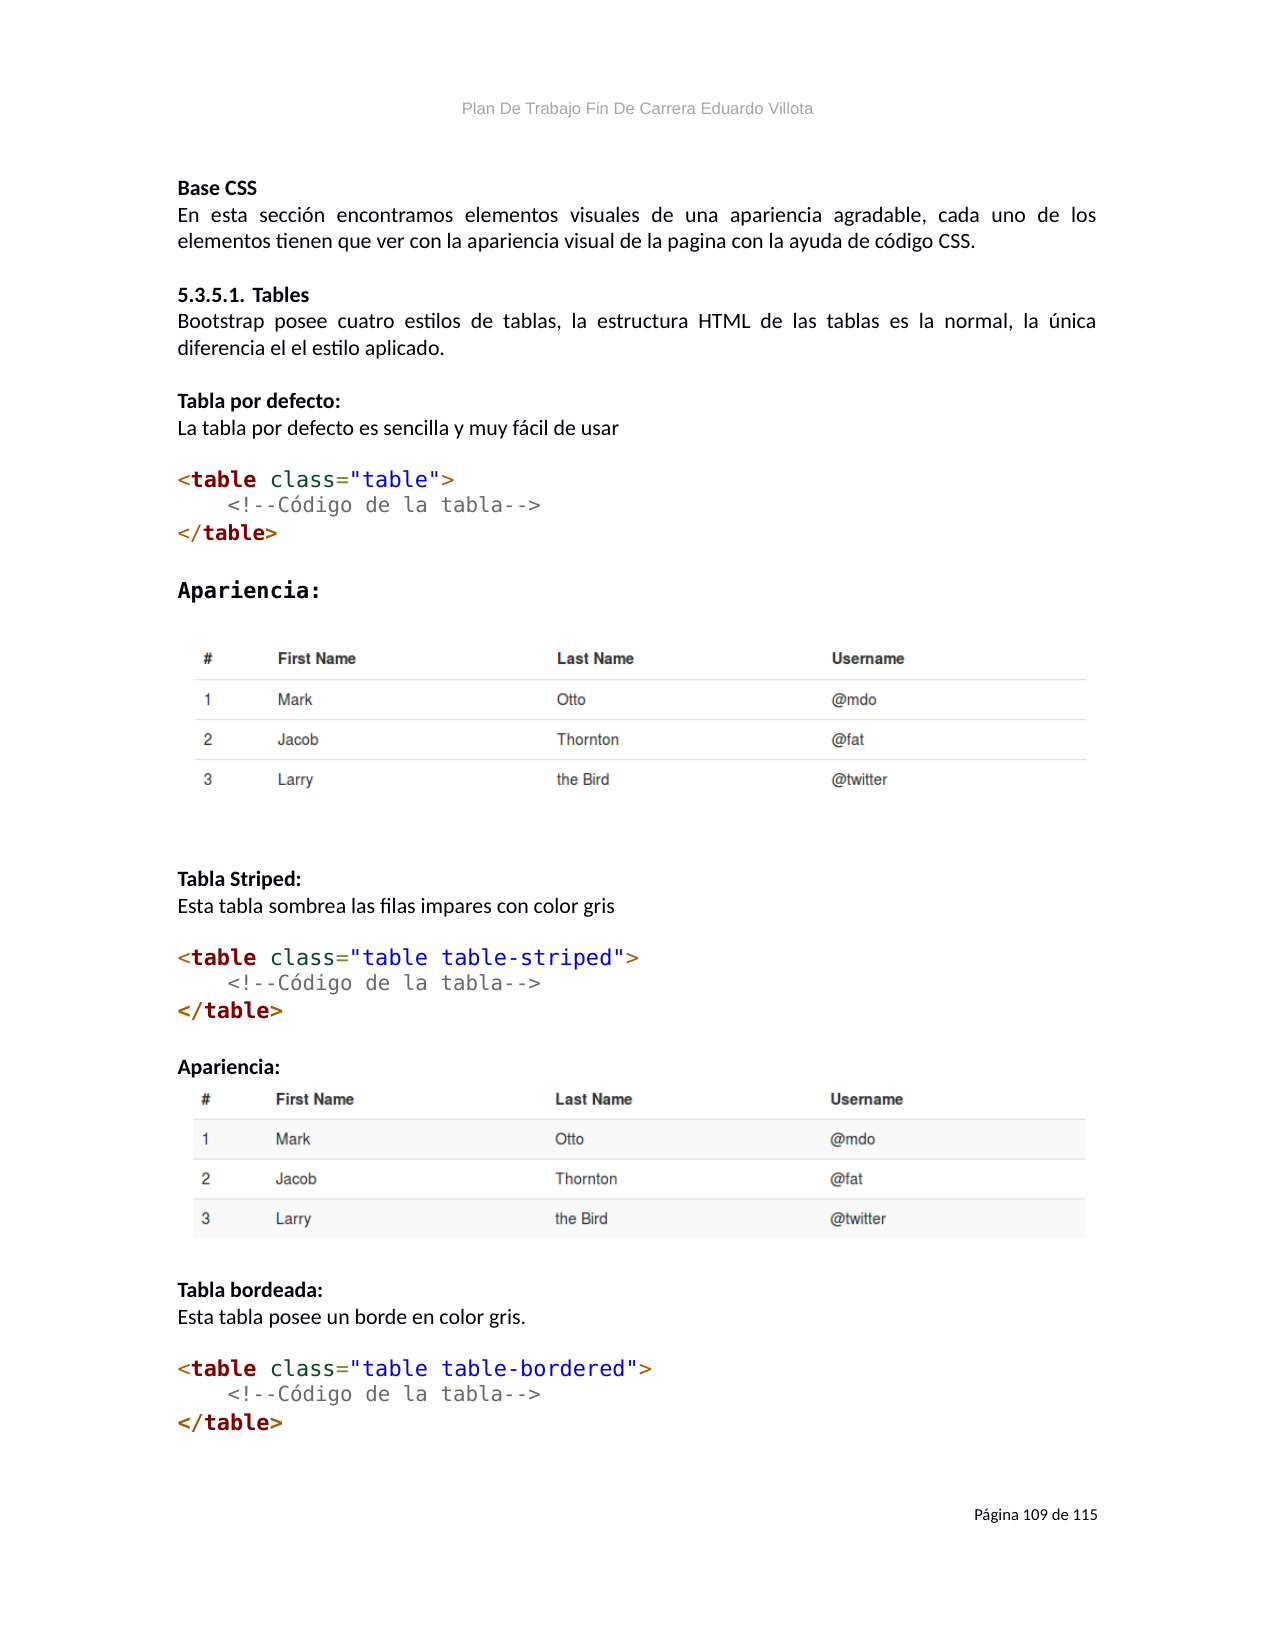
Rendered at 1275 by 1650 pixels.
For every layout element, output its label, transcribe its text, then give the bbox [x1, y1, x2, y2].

text La tabla por defecto es sencilla y muy fácil de usar [177, 414, 1098, 441]
text </table> [177, 521, 1098, 545]
text </table> [177, 998, 1098, 1024]
text Esta tabla sombrea las filas impares con color gris [177, 892, 1098, 918]
text Apariencia: [177, 1053, 1098, 1080]
text Tabla bordeada: [177, 1277, 1098, 1303]
text <table class="table table-bordered"> [177, 1357, 1098, 1382]
text Esta tabla posee un borde en color gris. [177, 1303, 1098, 1330]
text </table> [177, 1410, 1098, 1435]
text <table class="table"> [177, 468, 1098, 493]
picture [177, 637, 1098, 812]
text 5.3.5.1. Tables [177, 281, 1098, 308]
text Tabla Striped: [177, 865, 1098, 892]
text Apariencia: [177, 578, 1098, 604]
picture [177, 1080, 1098, 1250]
text <!--Código de la tabla--> [177, 1382, 1098, 1406]
text Base CSS [177, 174, 1098, 201]
text <!--Código de la tabla--> [177, 493, 1098, 517]
text <table class="table table-striped"> [177, 945, 1098, 971]
text En esta sección encontramos elementos visuales de una apariencia agradable, cada uno de los elementos tienen que ver con la apariencia visual de la pagina con la ayuda de código CSS. [177, 201, 1098, 254]
text Bootstrap posee cuatro estilos de tablas, la estructura HTML de las tablas es la normal, la única diferencia el el estilo aplicado. [177, 308, 1098, 361]
text Tabla por defecto: [177, 388, 1098, 414]
text <!--Código de la tabla--> [177, 971, 1098, 995]
